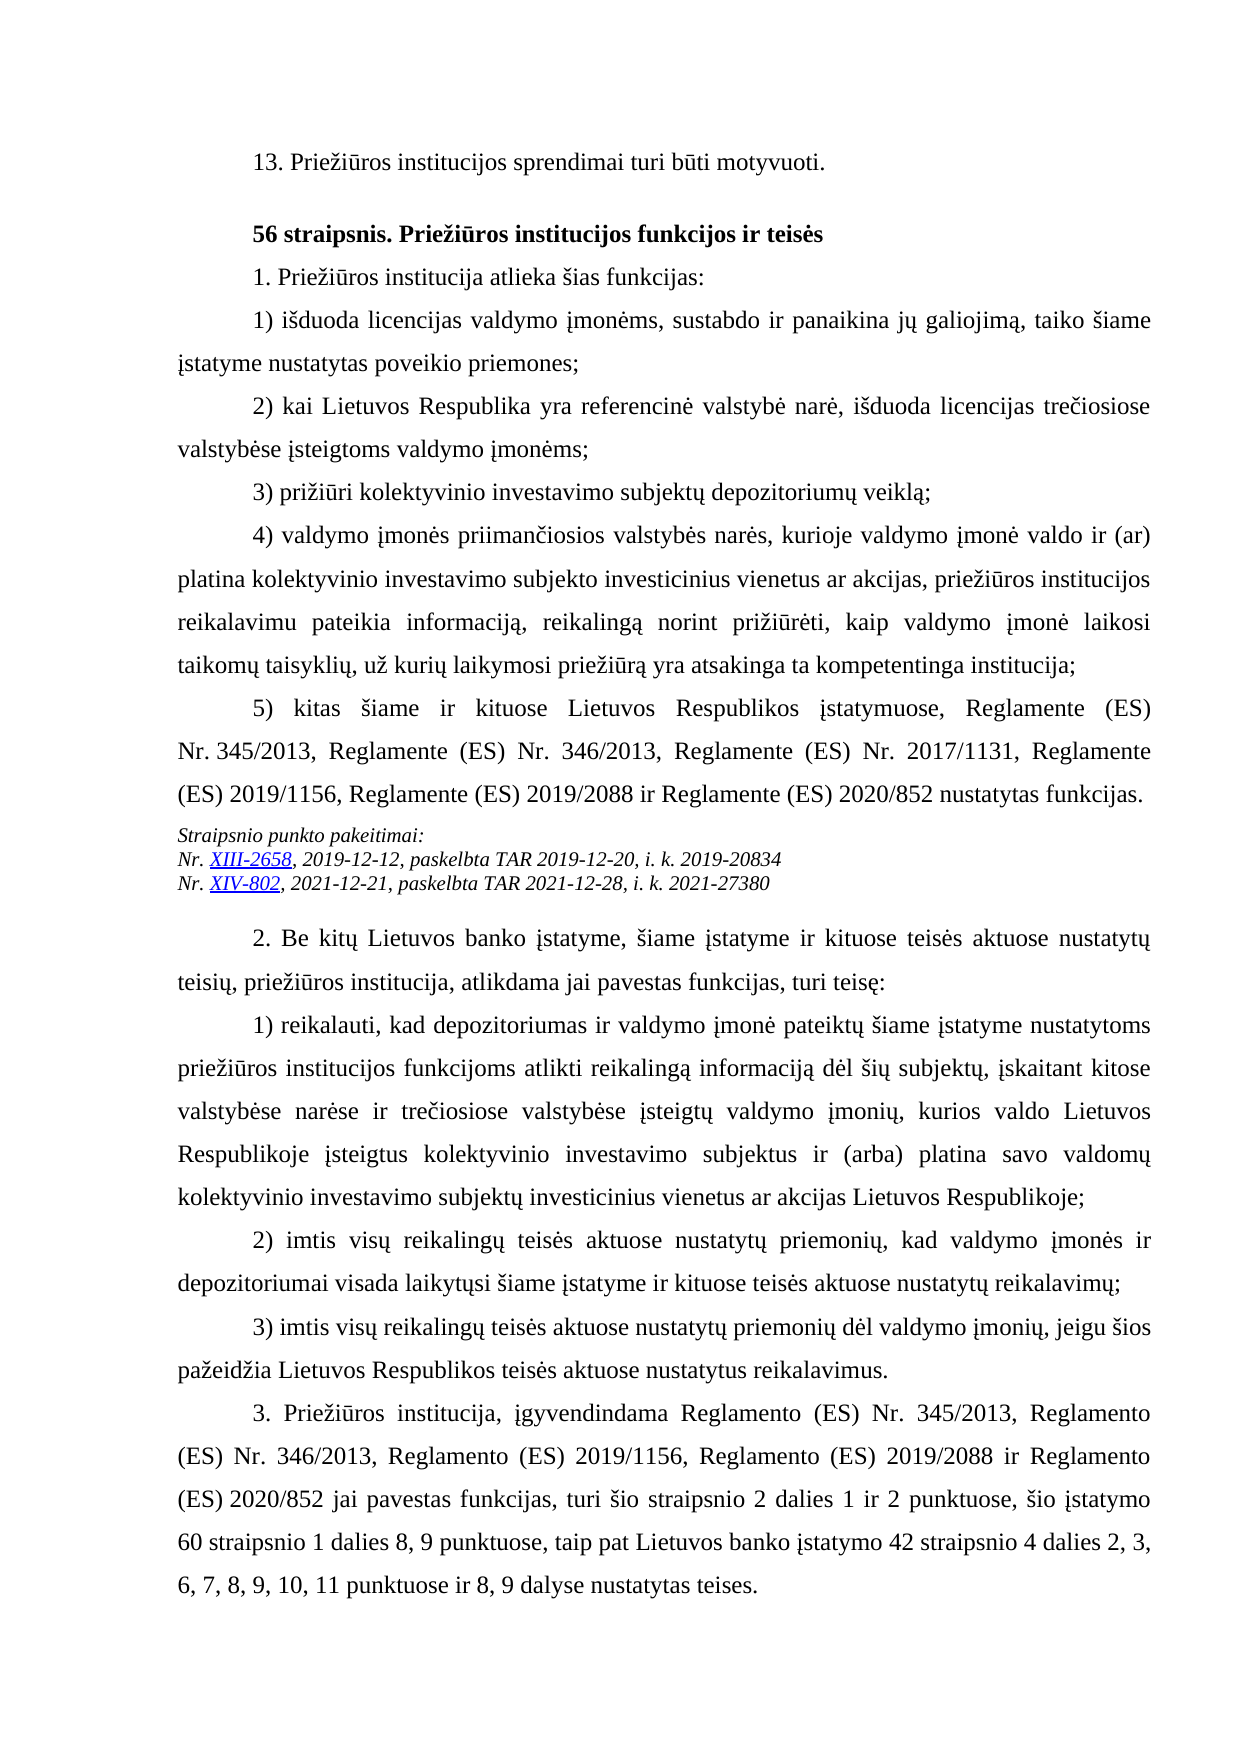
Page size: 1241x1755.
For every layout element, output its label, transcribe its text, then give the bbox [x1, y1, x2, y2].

text Straipsnio punkto pakeitimai: [177, 822, 1152, 847]
text 1) reikalauti, kad depozitoriumas ir valdymo įmonė pateiktų šiame įstatyme nustatytoms priežiūros institucijos funkcijoms atlikti reikalingą informaciją dėl šių subjektų, įskaitant kitose valstybėse narėse ir trečiosiose valstybėse įsteigtų valdymo įmonių, kurios valdo Lietuvos Respublikoje įsteigtus kolektyvinio investavimo subjektus ir (arba) platina savo valdomų kolektyvinio investavimo subjektų investicinius vienetus ar akcijas Lietuvos Respublikoje; [177, 1010, 1152, 1211]
text 5) kitas šiame ir kituose Lietuvos Respublikos įstatymuose, Reglamente (ES) Nr. 345/2013, Reglamente (ES) Nr. 346/2013, Reglamente (ES) Nr. 2017/1131, Reglamente (ES) 2019/1156, Reglamente (ES) 2019/2088 ir Reglamente (ES) 2020/852 nustatytas funkcijas. [177, 693, 1152, 808]
text Nr. XIV-802, 2021-12-21, paskelbta TAR 2021-12-28, i. k. 2021-27380 [177, 871, 1152, 895]
text 56 straipsnis. Priežiūros institucijos funkcijos ir teisės [177, 219, 1152, 247]
text 2) imtis visų reikalingų teisės aktuose nustatytų priemonių, kad valdymo įmonės ir depozitoriumai visada laikytųsi šiame įstatyme ir kituose teisės aktuose nustatytų reikalavimų; [177, 1225, 1152, 1297]
text 13. Priežiūros institucijos sprendimai turi būti motyvuoti. [177, 147, 1152, 176]
text 3) imtis visų reikalingų teisės aktuose nustatytų priemonių dėl valdymo įmonių, jeigu šios pažeidžia Lietuvos Respublikos teisės aktuose nustatytus reikalavimus. [177, 1312, 1152, 1383]
text 2. Be kitų Lietuvos banko įstatyme, šiame įstatyme ir kituose teisės aktuose nustatytų teisių, priežiūros institucija, atlikdama jai pavestas funkcijas, turi teisę: [177, 923, 1152, 995]
text 3. Priežiūros institucija, įgyvendindama Reglamento (ES) Nr. 345/2013, Reglamento (ES) Nr. 346/2013, Reglamento (ES) 2019/1156, Reglamento (ES) 2019/2088 ir Reglamento (ES) 2020/852 jai pavestas funkcijas, turi šio straipsnio 2 dalies 1 ir 2 punktuose, šio įstatymo 60 straipsnio 1 dalies 8, 9 punktuose, taip pat Lietuvos banko įstatymo 42 straipsnio 4 dalies 2, 3, 6, 7, 8, 9, 10, 11 punktuose ir 8, 9 dalyse nustatytas teises. [177, 1398, 1152, 1599]
text 4) valdymo įmonės priimančiosios valstybės narės, kurioje valdymo įmonė valdo ir (ar) platina kolektyvinio investavimo subjekto investicinius vienetus ar akcijas, priežiūros institucijos reikalavimu pateikia informaciją, reikalingą norint prižiūrėti, kaip valdymo įmonė laikosi taikomų taisyklių, už kurių laikymosi priežiūrą yra atsakinga ta kompetentinga institucija; [177, 521, 1152, 679]
text 3) prižiūri kolektyvinio investavimo subjektų depozitoriumų veiklą; [177, 477, 1152, 506]
text 1) išduoda licencijas valdymo įmonėms, sustabdo ir panaikina jų galiojimą, taiko šiame įstatyme nustatytas poveikio priemones; [177, 305, 1152, 377]
text Nr. XIII-2658, 2019-12-12, paskelbta TAR 2019-12-20, i. k. 2019-20834 [177, 847, 1152, 871]
text 1. Priežiūros institucija atlieka šias funkcijas: [177, 262, 1152, 291]
text 2) kai Lietuvos Respublika yra referencinė valstybė narė, išduoda licencijas trečiosiose valstybėse įsteigtoms valdymo įmonėms; [177, 391, 1152, 463]
